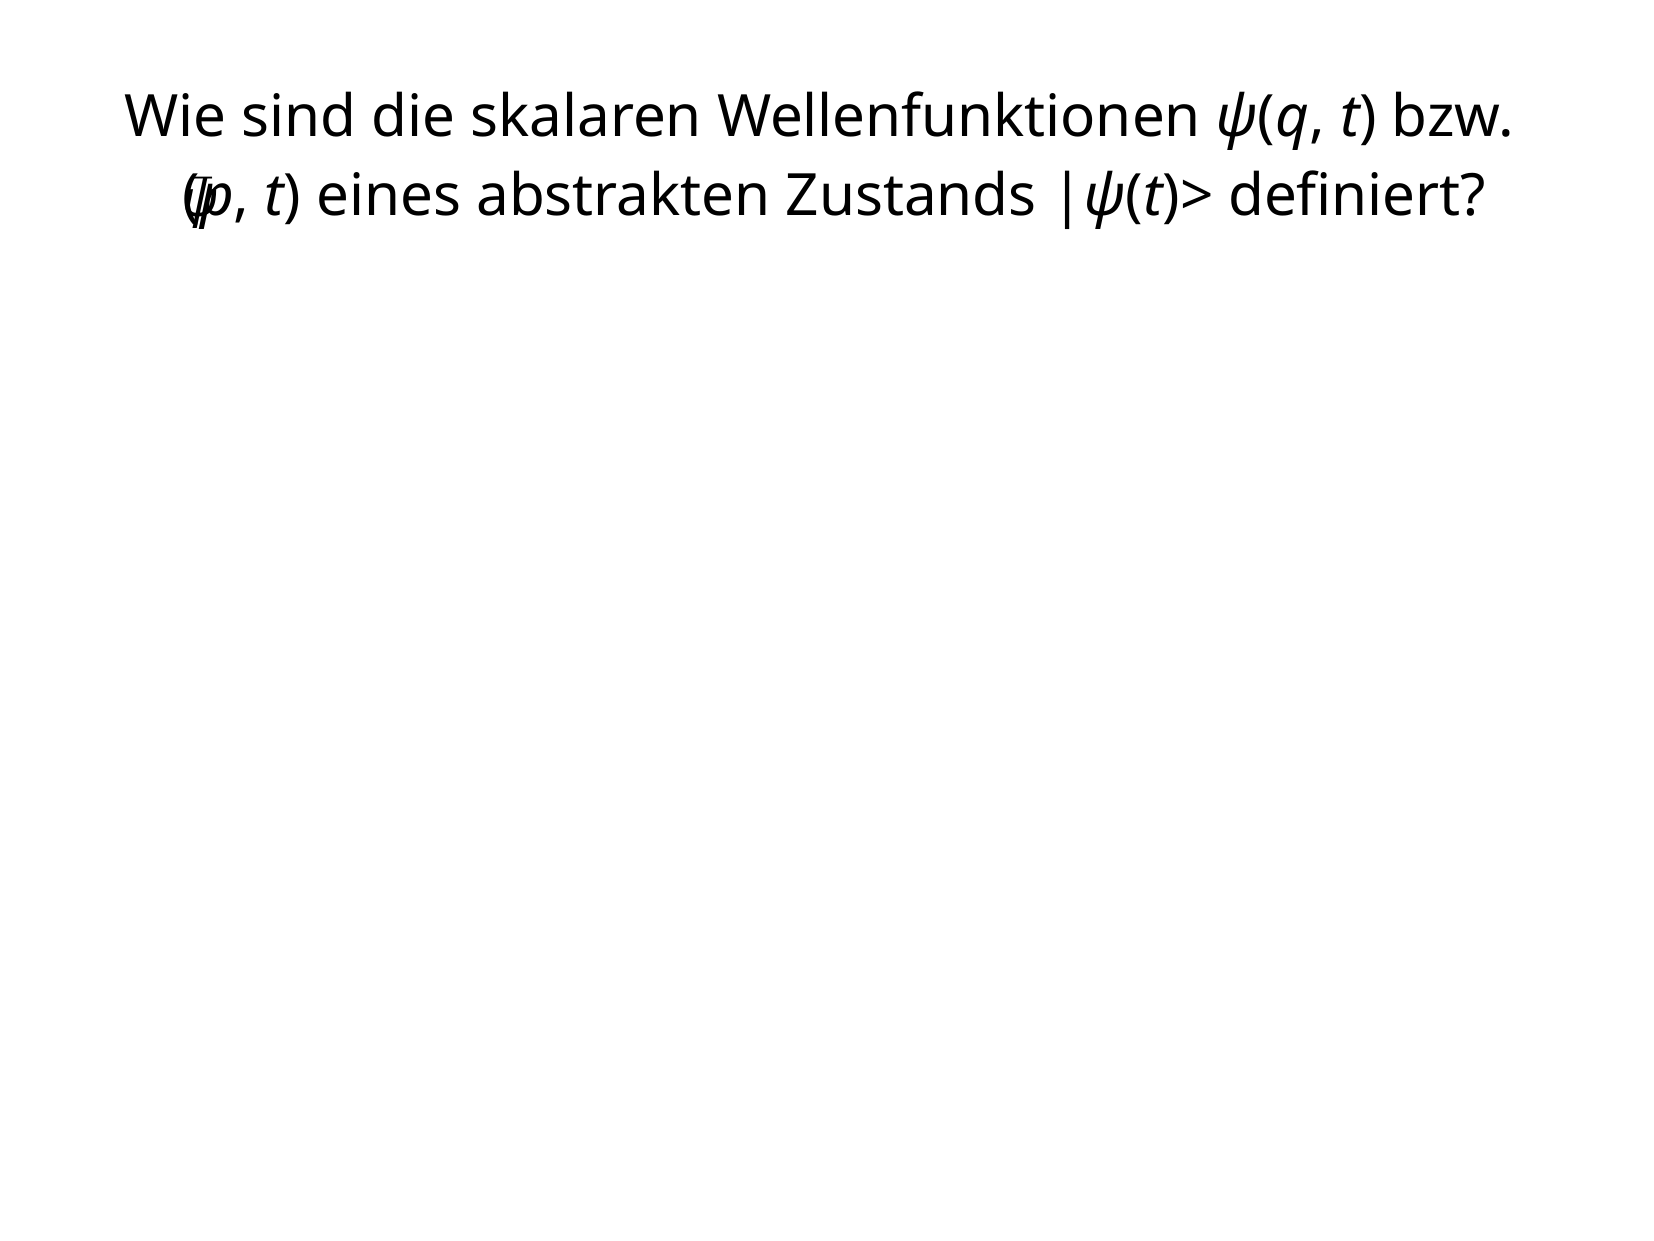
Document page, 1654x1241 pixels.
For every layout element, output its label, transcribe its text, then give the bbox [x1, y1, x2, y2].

title Wie sind die skalaren Wellenfunktionen ψ(q, t) bzw. (p, t) eines abstrakten Zustands |ψ(t)> definiert? [82, 49, 1571, 257]
chart [176, 163, 229, 230]
